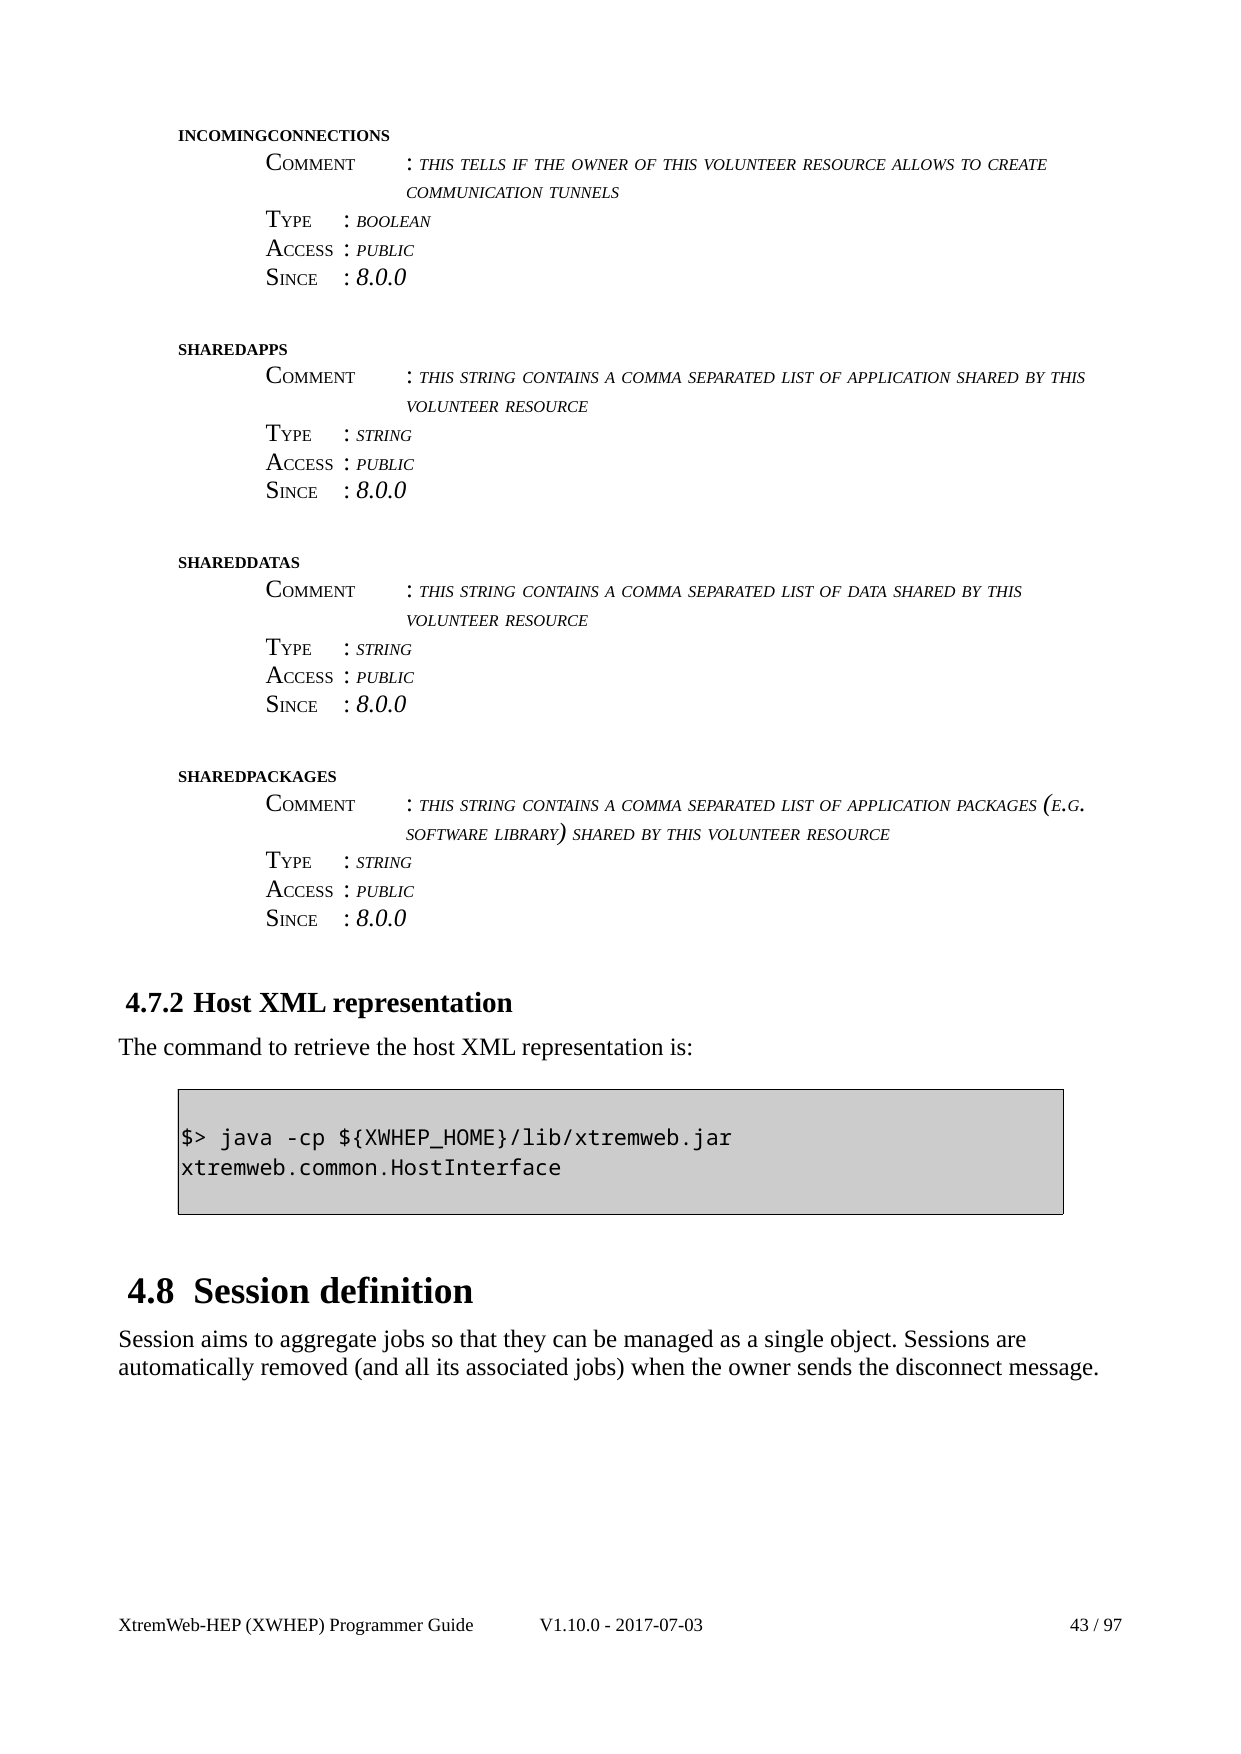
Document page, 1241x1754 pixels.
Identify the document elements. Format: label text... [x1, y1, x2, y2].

text The command to retrieve the host XML representation is: [118, 1032, 1122, 1060]
subtitle Session definition [118, 1268, 1122, 1311]
text sharedapps [178, 332, 1122, 361]
text Access : public [265, 661, 1122, 689]
text incomingconnections [178, 118, 1122, 147]
text Comment : this tells if the owner of this volunteer resource allows to create communication tunnels [265, 147, 1122, 204]
text Since : 8.0.0 [265, 476, 1122, 504]
text shareddatas [178, 546, 1122, 574]
text Comment : this string contains a comma separated list of data shared by this volunteer resource [265, 574, 1122, 632]
text $> java -cp ${XWHEP_HOME}/lib/xtremweb.jar xtremweb.common.HostInterface [179, 1119, 1063, 1178]
subtitle Host XML representation [118, 986, 1122, 1019]
text Access : public [265, 447, 1122, 476]
text Since : 8.0.0 [265, 903, 1122, 932]
text sharedpackages [178, 759, 1122, 788]
text Type : string [265, 846, 1122, 874]
text Since : 8.0.0 [265, 262, 1122, 291]
text Access : public [265, 874, 1122, 903]
text Type : string [265, 418, 1122, 447]
text Comment : this string contains a comma separated list of application packages (e.g. software library) shared by this volunteer resource [265, 788, 1122, 846]
text Access : public [265, 233, 1122, 262]
text Type : boolean [265, 204, 1122, 233]
text Comment : this string contains a comma separated list of application shared by this volunteer resource [265, 361, 1122, 418]
text Session aims to aggregate jobs so that they can be managed as a single object. Sessions are automatically removed (and all its associated jobs) when the owner sends the disconnect message. [118, 1324, 1122, 1381]
text Since : 8.0.0 [265, 689, 1122, 718]
text Type : string [265, 632, 1122, 661]
